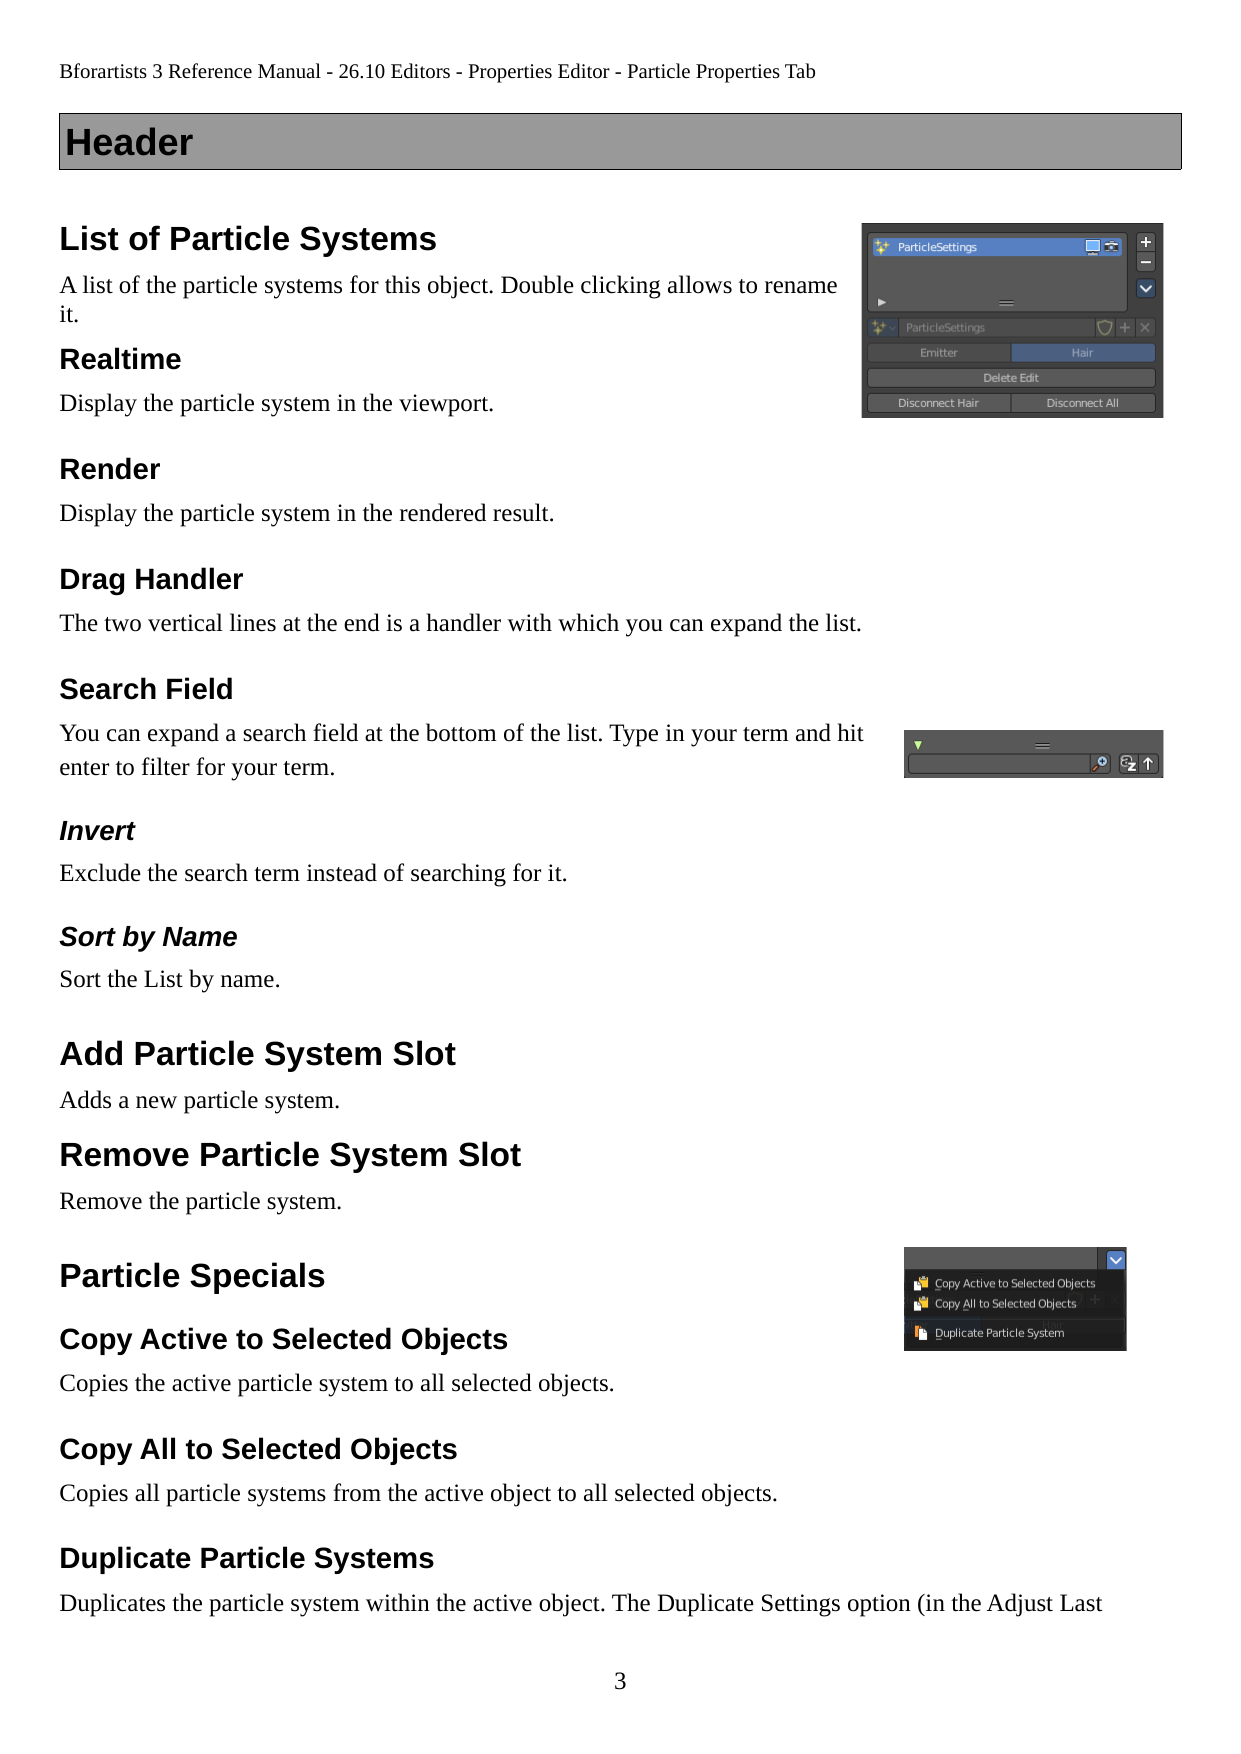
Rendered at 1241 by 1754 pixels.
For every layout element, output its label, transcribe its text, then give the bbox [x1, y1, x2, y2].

subtitle Add Particle System Slot [59, 1034, 1181, 1073]
subtitle Sort by Name [59, 920, 1181, 952]
text Remove the particle system. [59, 1186, 1181, 1215]
subtitle Copy Active to Selected Objects [59, 1322, 1181, 1355]
picture [861, 223, 1164, 418]
subtitle Realtime [59, 342, 861, 376]
picture [904, 730, 1164, 778]
subtitle Remove Particle System Slot [59, 1135, 1181, 1173]
subtitle Search Field [59, 672, 1181, 705]
subtitle Particle Specials [59, 1256, 904, 1294]
picture [904, 1247, 1127, 1351]
subtitle Drag Handler [59, 562, 1181, 596]
subtitle Copy All to Selected Objects [59, 1432, 1181, 1465]
text The two vertical lines at the end is a handler with which you can expand the list. [59, 608, 1181, 637]
text Copies all particle systems from the active object to all selected objects. [59, 1478, 1181, 1507]
subtitle Duplicate Particle Systems [59, 1541, 1181, 1575]
text Display the particle system in the viewport. [59, 388, 861, 417]
text Display the particle system in the rendered result. [59, 498, 1181, 527]
text Adds a new particle system. [59, 1085, 1181, 1114]
text Sort the List by name. [59, 964, 1181, 993]
subtitle [1164, 342, 1181, 376]
subtitle [1127, 1256, 1181, 1294]
subtitle Render [59, 452, 1181, 486]
text Copies the active particle system to all selected objects. [59, 1368, 1181, 1397]
table_header Header [60, 114, 1181, 169]
text Duplicates the particle system within the active object. The Duplicate Settings option (in the Adjust Last [59, 1588, 1181, 1616]
text Exclude the search term instead of searching for it. [59, 858, 1181, 887]
subtitle List of Particle Systems [59, 219, 1181, 257]
text A list of the particle systems for this object. Double clicking allows to rename it. [59, 270, 861, 327]
subtitle Invert [59, 814, 1181, 846]
text You can expand a search field at the bottom of the list. Type in your term and hit enter to filter for your term. [59, 718, 1181, 781]
